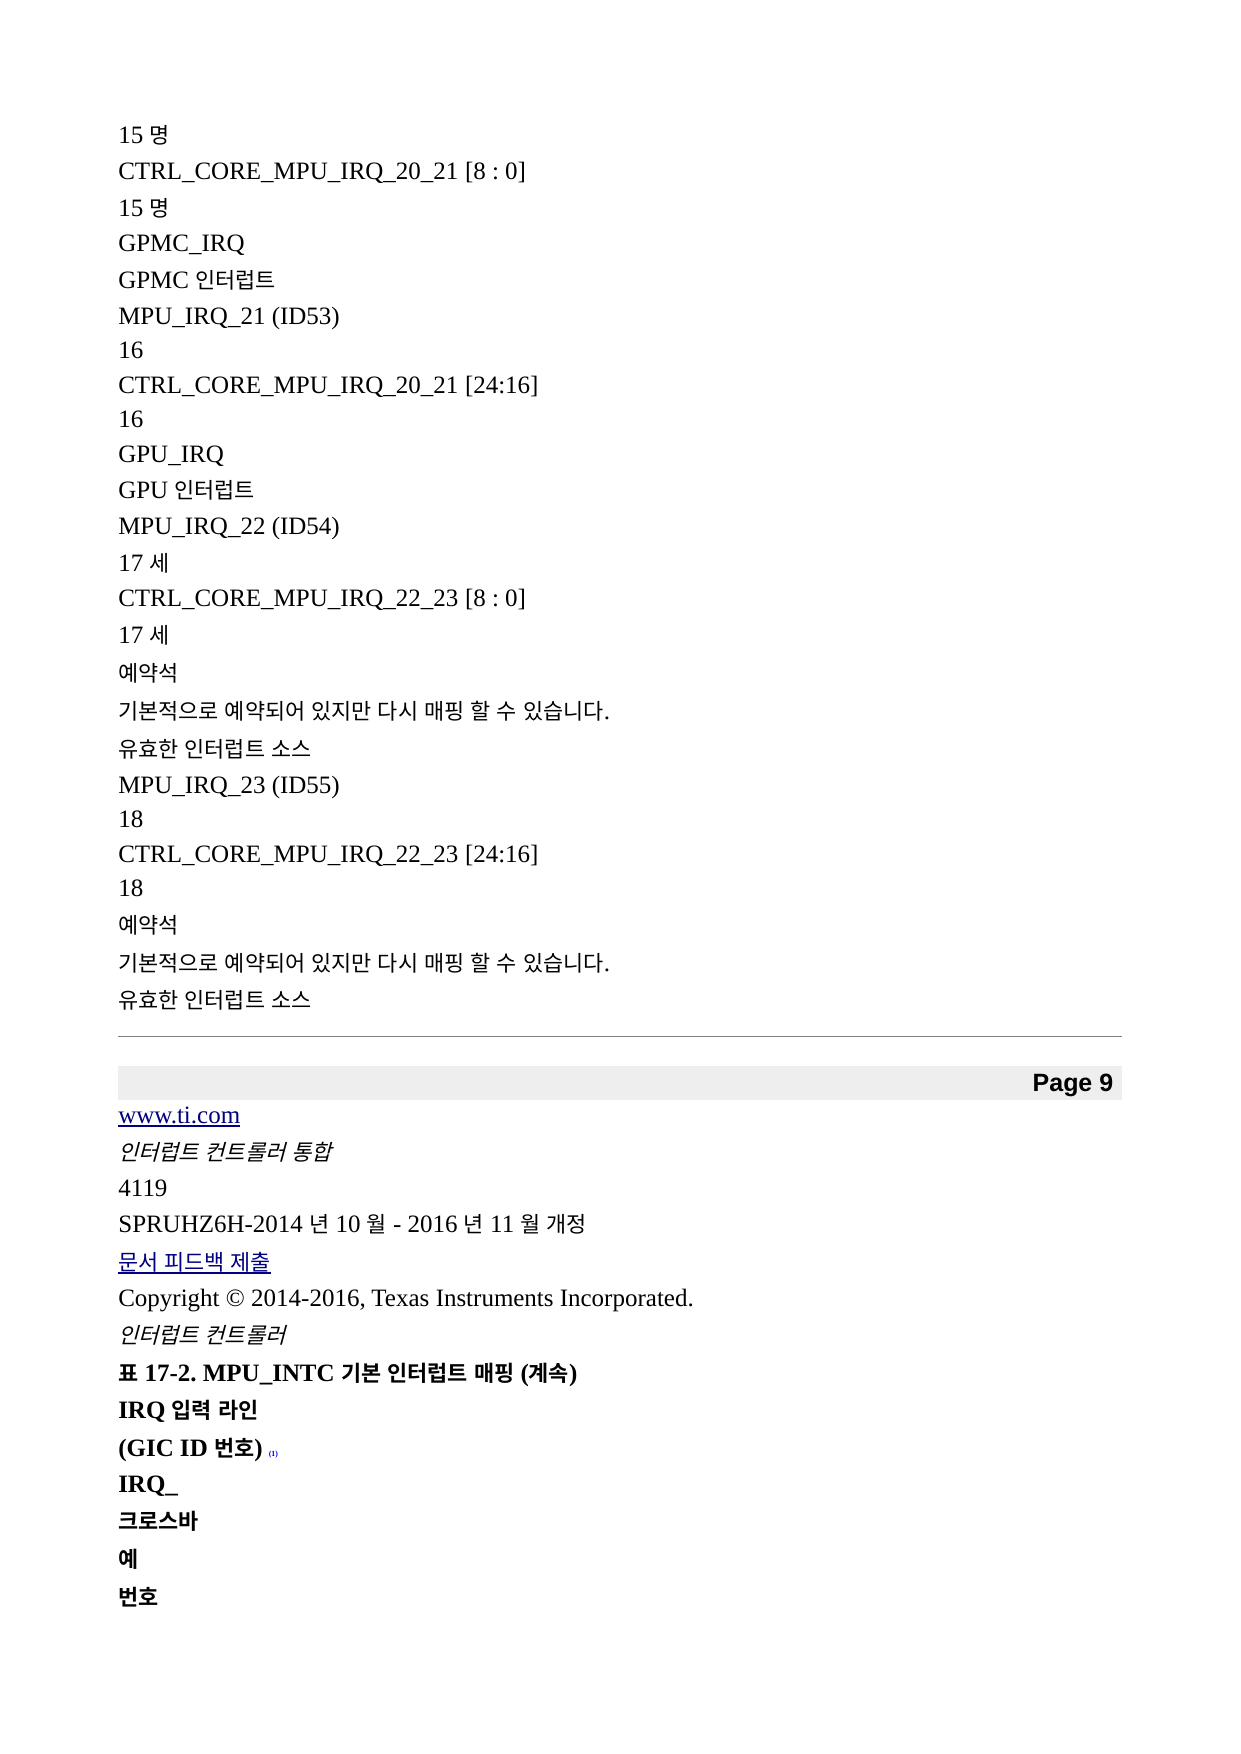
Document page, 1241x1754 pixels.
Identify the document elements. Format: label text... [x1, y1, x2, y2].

text CTRL_CORE_MPU_IRQ_22_23 [8 : 0] [118, 583, 1122, 612]
text 기본적으로 예약되어 있지만 다시 매핑 할 수 있습니다. [118, 694, 1122, 726]
text 유효한 인터럽트 소스 [118, 732, 1122, 763]
text 15 명 [118, 191, 1122, 222]
text MPU_IRQ_21 (ID53) [118, 301, 1122, 329]
text IRQ 입력 라인 [118, 1393, 1122, 1425]
text MPU_IRQ_22 (ID54) [118, 511, 1122, 540]
text 유효한 인터럽트 소스 [118, 983, 1122, 1015]
text 예약석 [118, 656, 1122, 688]
text 인터럽트 컨트롤러 [118, 1318, 1122, 1349]
text 문서 피드백 제출 [118, 1245, 1122, 1277]
text SPRUHZ6H-2014 년 10 월 - 2016 년 11 월 개정 [118, 1207, 1122, 1239]
text 기본적으로 예약되어 있지만 다시 매핑 할 수 있습니다. [118, 946, 1122, 977]
text 16 [118, 335, 1122, 364]
text (GIC ID 번호) (1) [118, 1431, 1122, 1463]
text CTRL_CORE_MPU_IRQ_20_21 [24:16] [118, 370, 1122, 398]
text 17 세 [118, 618, 1122, 650]
text GPMC 인터럽트 [118, 263, 1122, 294]
text Copyright © 2014-2016, Texas Instruments Incorporated. [118, 1283, 1122, 1312]
text 크로스바 [118, 1504, 1122, 1535]
text 17 세 [118, 546, 1122, 577]
text 번호 [118, 1579, 1122, 1611]
text GPU_IRQ [118, 439, 1122, 467]
text 표 17-2. MPU_INTC 기본 인터럽트 매핑 (계속) [118, 1356, 1122, 1387]
text IRQ_ [118, 1469, 1122, 1498]
text 4119 [118, 1173, 1122, 1201]
text GPU 인터럽트 [118, 473, 1122, 505]
text CTRL_CORE_MPU_IRQ_22_23 [24:16] [118, 839, 1122, 867]
text www.ti.com [118, 1100, 1122, 1129]
text 18 [118, 873, 1122, 902]
text 16 [118, 404, 1122, 433]
text 예약석 [118, 908, 1122, 939]
table_header Page 9 [118, 1066, 1122, 1100]
text 인터럽트 컨트롤러 통합 [118, 1135, 1122, 1166]
text 18 [118, 804, 1122, 833]
text 예 [118, 1542, 1122, 1573]
text CTRL_CORE_MPU_IRQ_20_21 [8 : 0] [118, 156, 1122, 185]
text GPMC_IRQ [118, 228, 1122, 257]
text 15 명 [118, 118, 1122, 150]
text MPU_IRQ_23 (ID55) [118, 770, 1122, 798]
